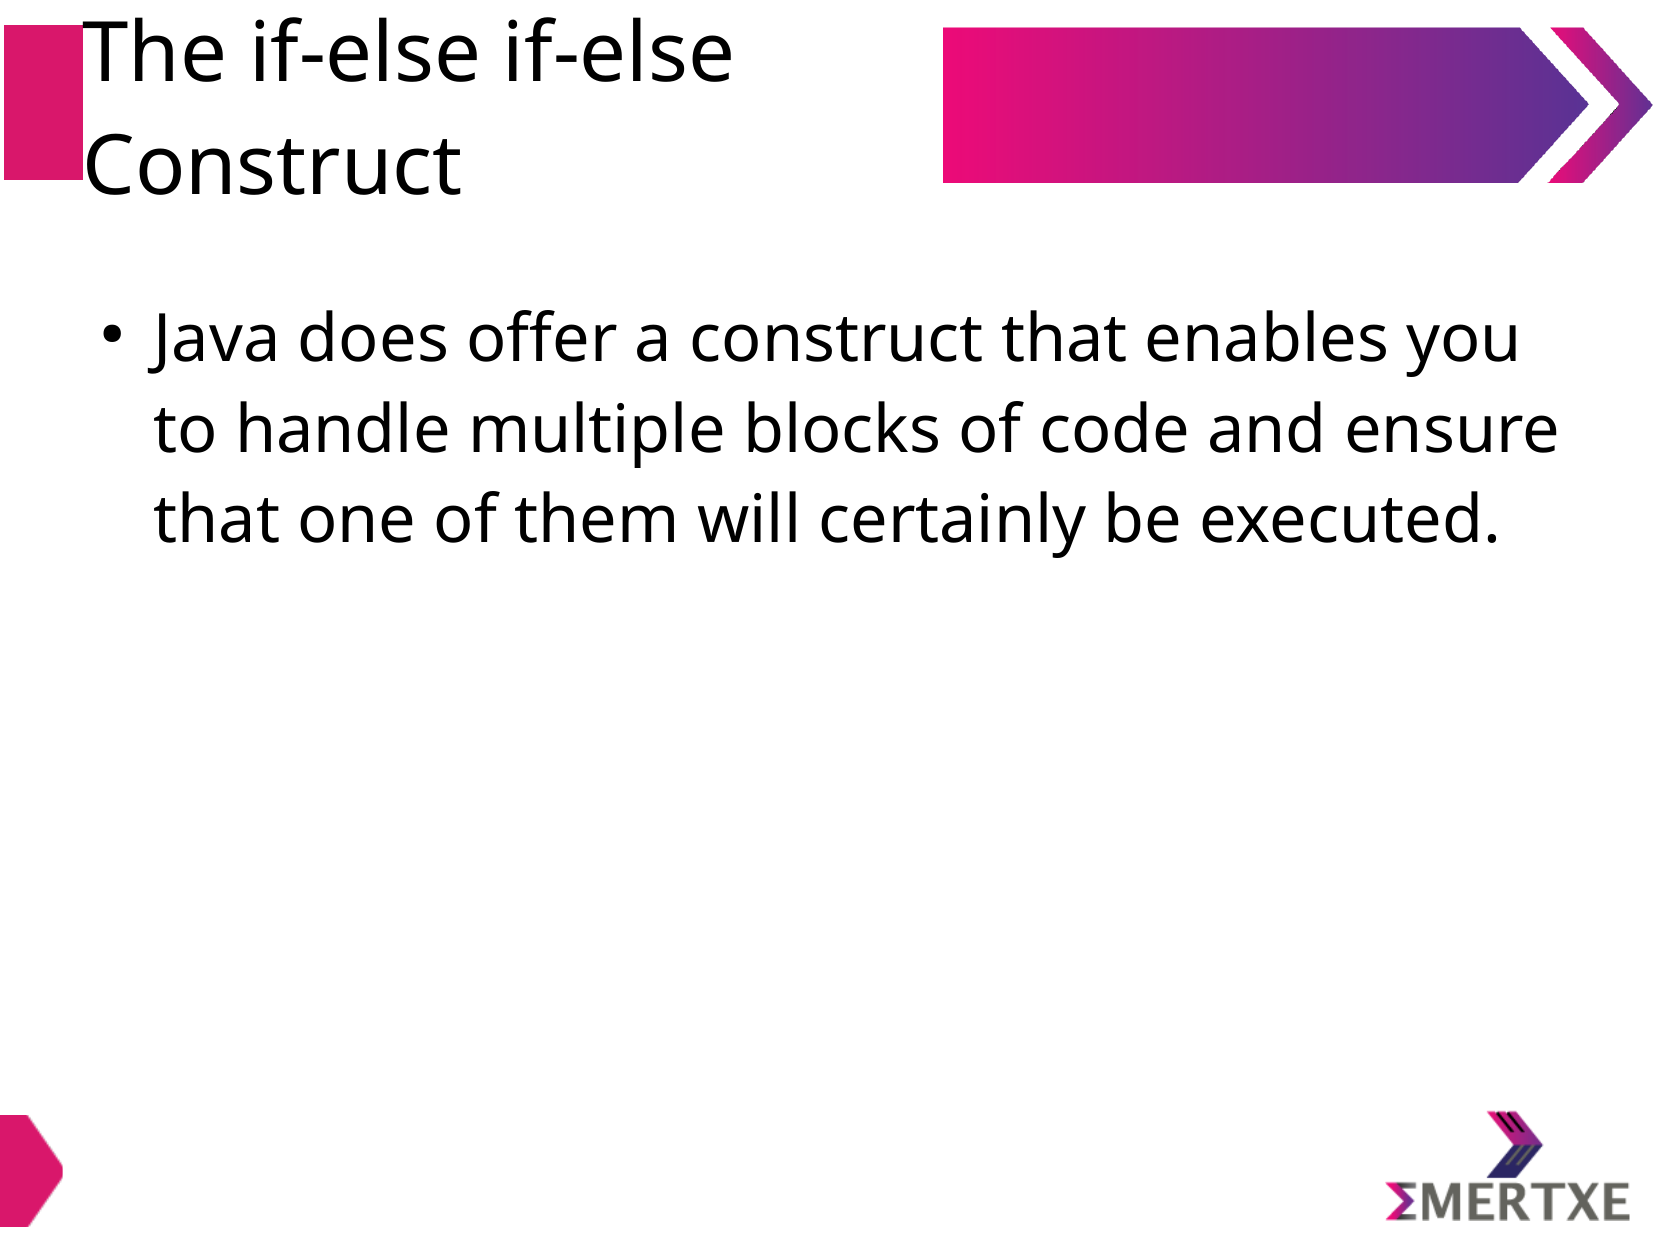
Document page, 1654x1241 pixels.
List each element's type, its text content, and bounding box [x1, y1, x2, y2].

picture [1571, 27, 1653, 183]
picture [1385, 1107, 1631, 1221]
title The if-else if-else Construct [82, 2, 1571, 210]
list Java does offer a construct that enables you to handle multiple blocks of code and ensure that one of them will certainly be executed. [82, 290, 1571, 1010]
